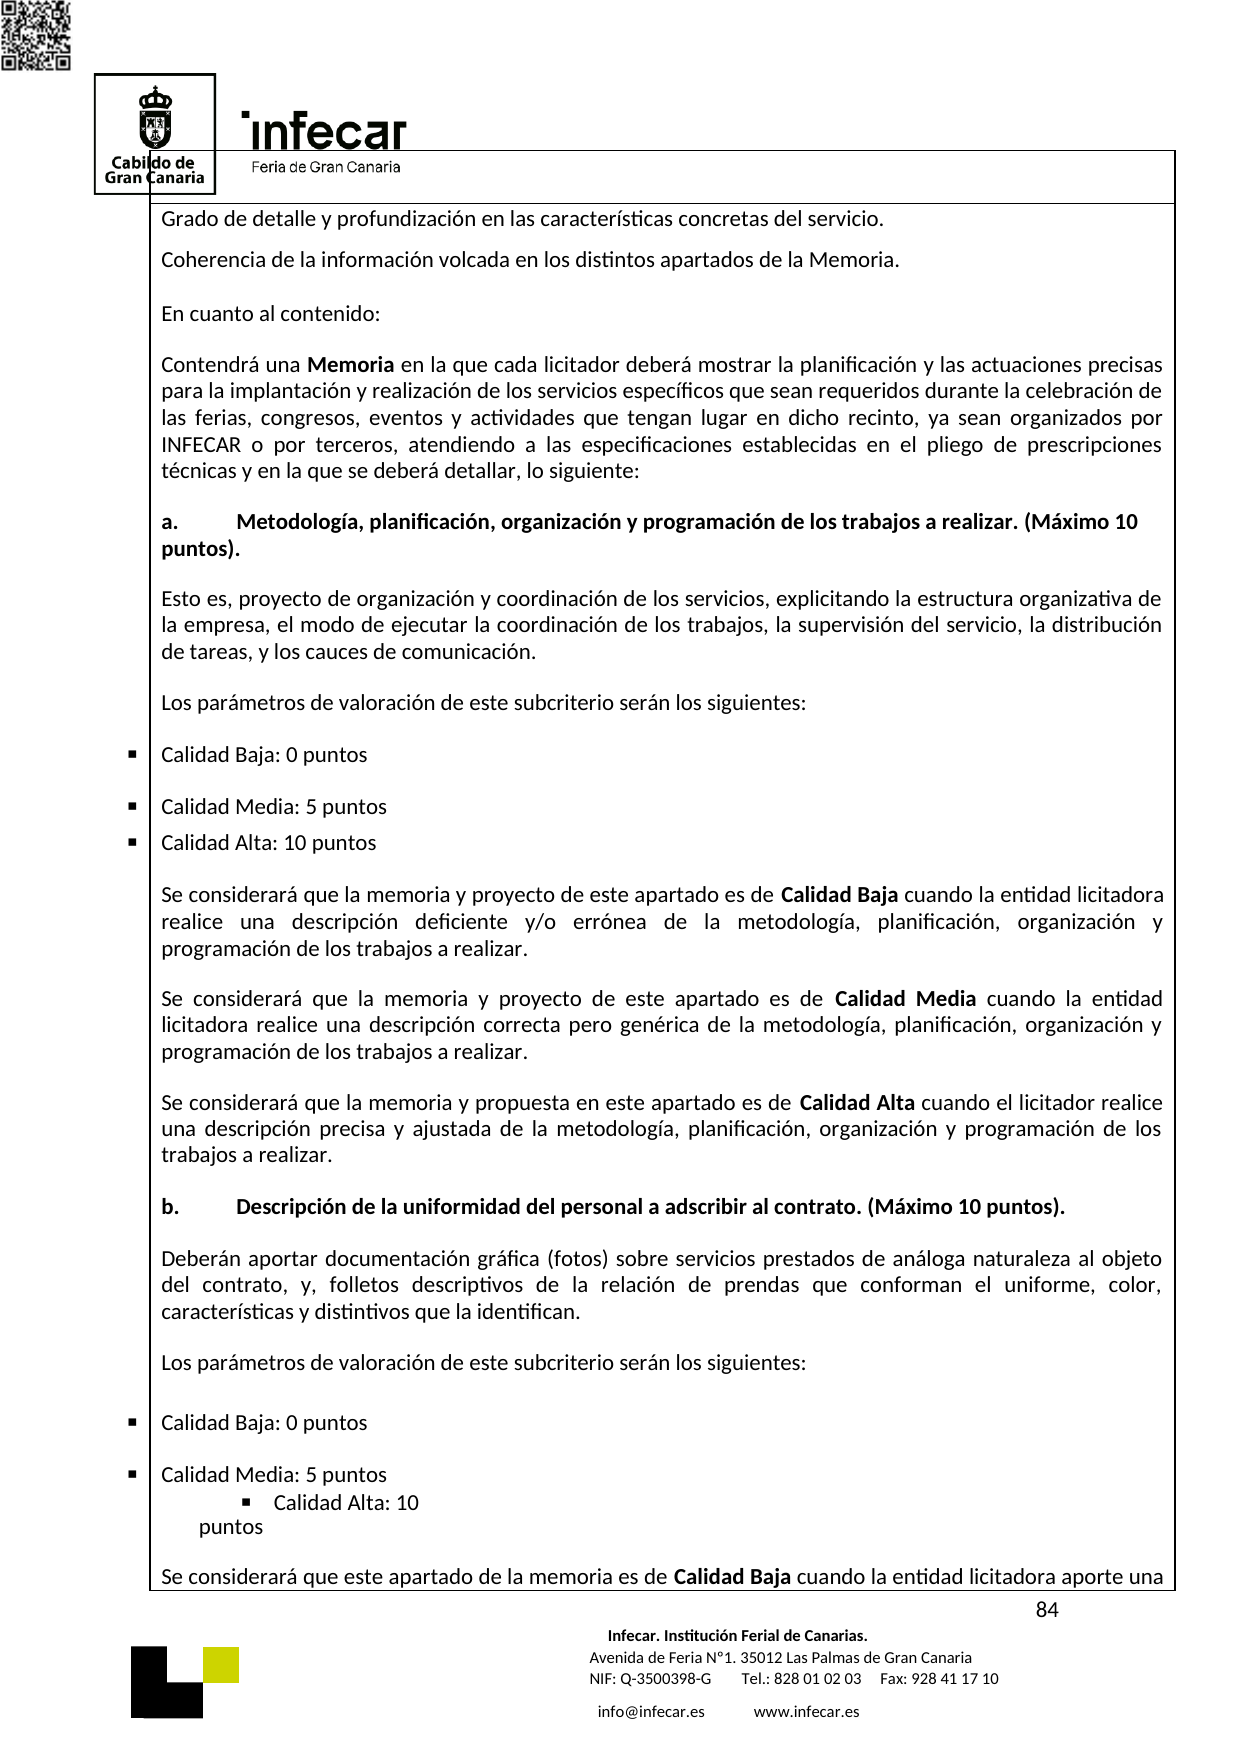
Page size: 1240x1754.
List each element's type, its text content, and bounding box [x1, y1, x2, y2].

table_cell Grado de detalle y profundización en las características concretas del servicio. Coherencia de la información volcada en los distintos apartados de la Memoria. En cuanto al contenido: Contendrá una Memoria en la que cada licitador deberá mostrar la planificación y las actuaciones precisas para la implantación y realización de los servicios específicos que sean requeridos durante la celebración de las ferias, congresos, eventos y actividades que tengan lugar en dicho recinto, ya sean organizados por INFECAR o por terceros, atendiendo a las especificaciones establecidas en el pliego de prescripciones técnicas y en la que se deberá detallar, lo siguiente: Metodología, planificación, organización y programación de los trabajos a realizar. (Máximo 10 puntos). Esto es, proyecto de organización y coordinación de los servicios, explicitando la estructura organizativa de la empresa, el modo de ejecutar la coordinación de los trabajos, la supervisión del servicio, la distribución de tareas, y los cauces de comunicación. Los parámetros de valoración de este subcriterio serán los siguientes: Calidad Baja: 0 puntos Calidad Media: 5 puntos Calidad Alta: 10 puntos Se considerará que la memoria y proyecto de este apartado es de Calidad Baja cuando la entidad licitadora realice una descripción deficiente y/o errónea de la metodología, planificación, organización y programación de los trabajos a realizar. Se considerará que la memoria y proyecto de este apartado es de Calidad Media cuando la entidad licitadora realice una descripción correcta pero genérica de la metodología, planificación, organización y programación de los trabajos a realizar. Se considerará que la memoria y propuesta en este apartado es de Calidad Alta cuando el licitador realice una descripción precisa y ajustada de la metodología, planificación, organización y programación de los trabajos a realizar. Descripción de la uniformidad del personal a adscribir al contrato. (Máximo 10 puntos). Deberán aportar documentación gráfica (fotos) sobre servicios prestados de análoga naturaleza al objeto del contrato, y, folletos descriptivos de la relación de prendas que conforman el uniforme, color, características y distintivos que la identifican. Los parámetros de valoración de este subcriterio serán los siguientes: Calidad Baja: 0 puntos Calidad Media: 5 puntos ▪ Calidad Alta: 10 puntos Se considerará que este apartado de la memoria es de Calidad Baja cuando la entidad licitadora aporte una [151, 204, 1174, 1590]
table_header K. CRITERIOS DE ADJUDICACIÓN [151, 151, 1174, 203]
